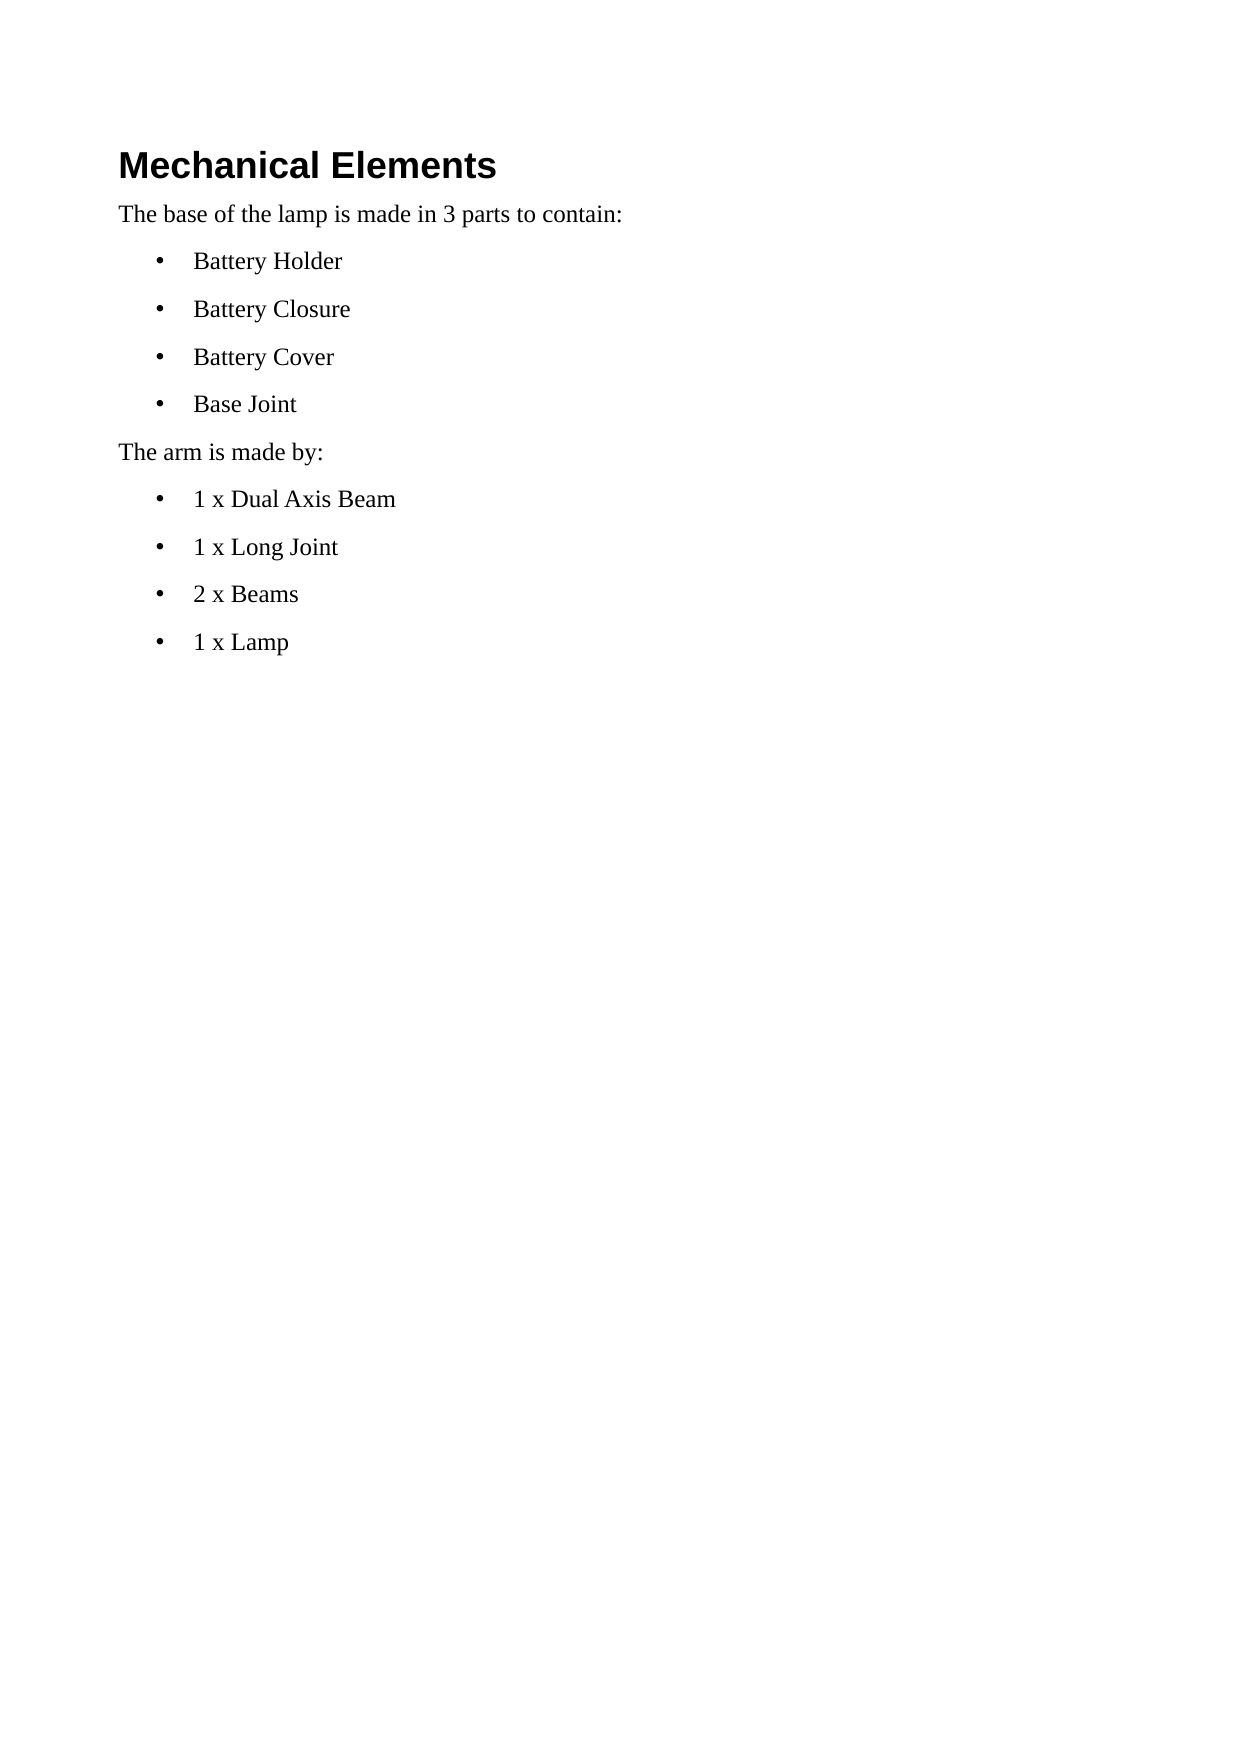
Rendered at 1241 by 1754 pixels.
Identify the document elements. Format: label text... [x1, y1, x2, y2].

list Battery Closure [156, 294, 1122, 323]
text The arm is made by: [118, 437, 1122, 466]
subtitle Mechanical Elements [118, 143, 1122, 186]
list Battery Holder [156, 246, 1122, 275]
text The base of the lamp is made in 3 parts to contain: [118, 199, 1122, 227]
list 1 x Long Joint [156, 532, 1122, 561]
list 1 x Lamp [156, 627, 1122, 656]
list 2 x Beams [156, 579, 1122, 608]
list 1 x Dual Axis Beam [156, 484, 1122, 513]
list Base Joint [156, 389, 1122, 418]
list Battery Cover [156, 342, 1122, 370]
